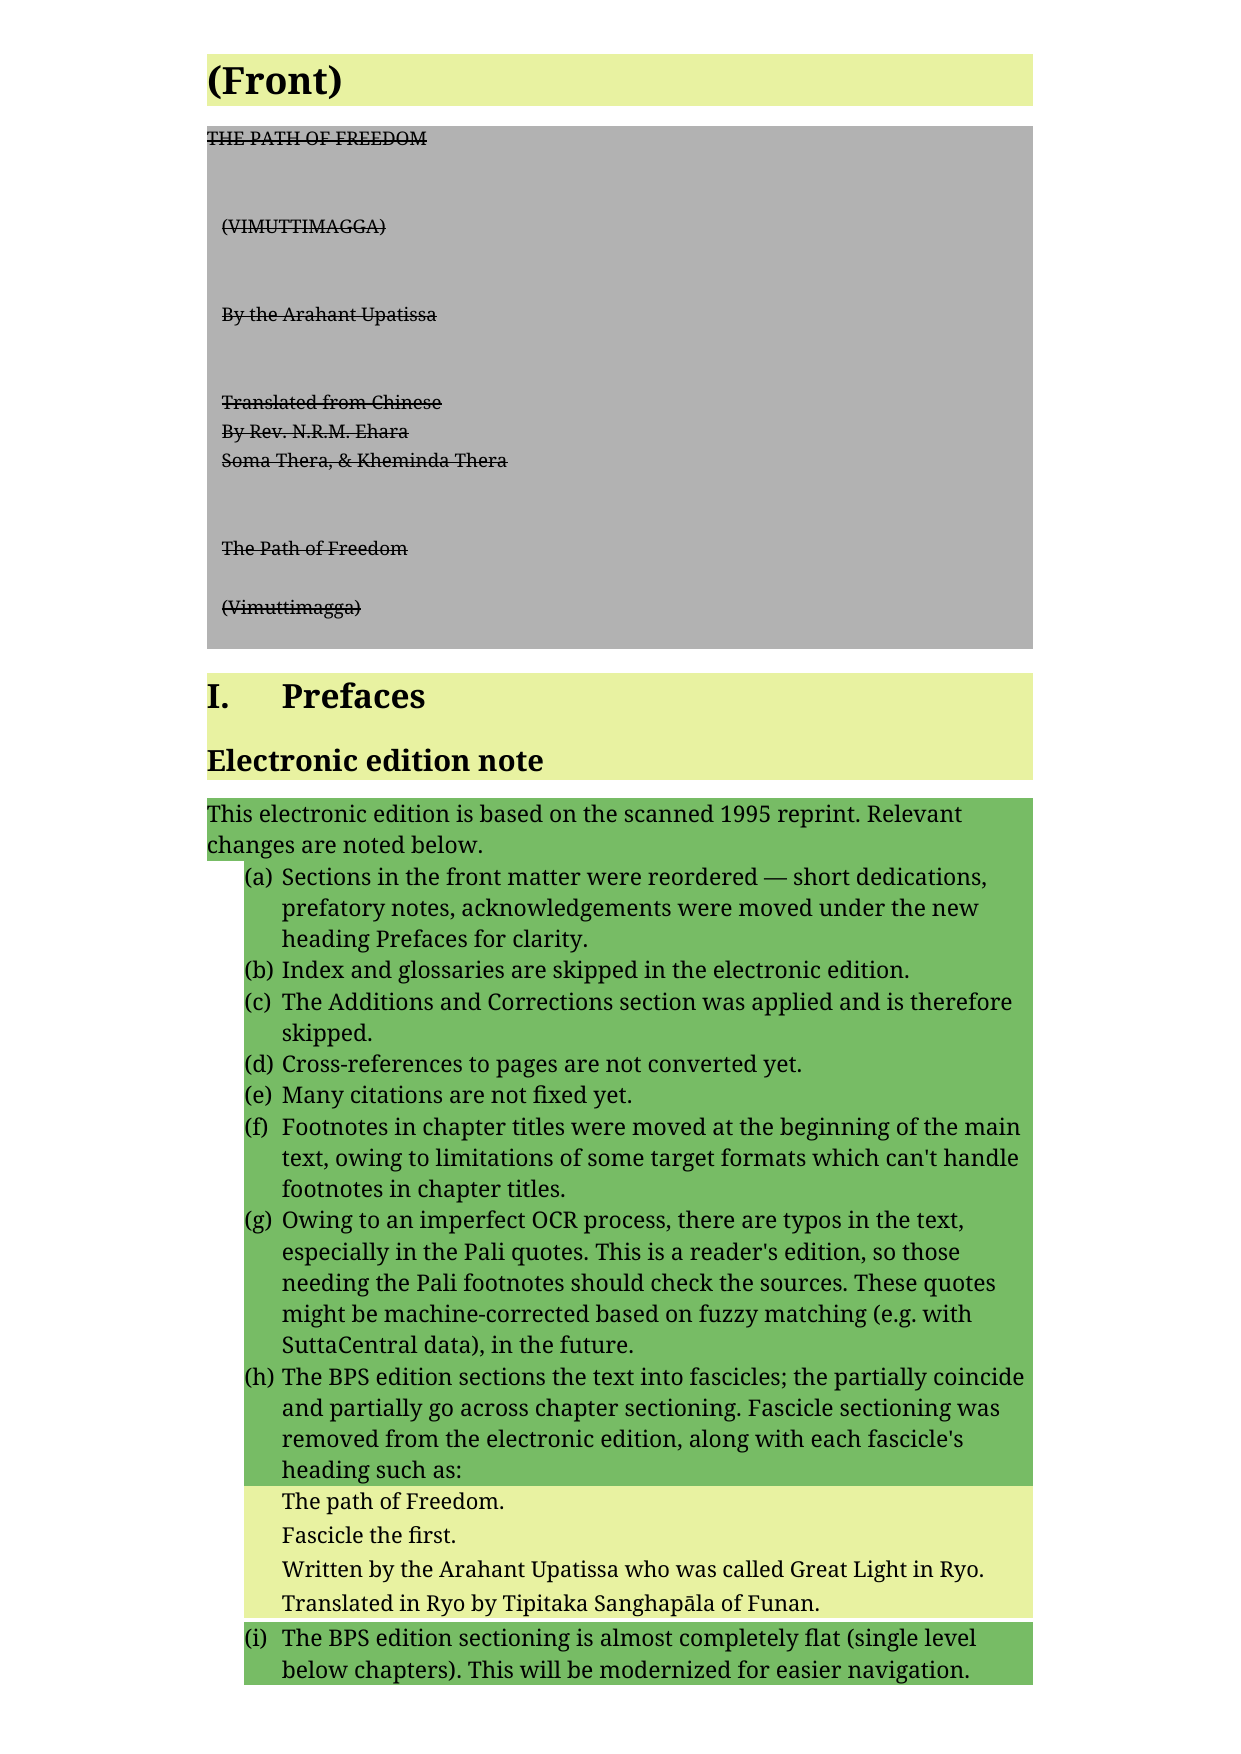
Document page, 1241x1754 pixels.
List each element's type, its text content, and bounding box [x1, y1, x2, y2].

list Cross-references to pages are not converted yet. [244, 1048, 1033, 1079]
text This electronic edition is based on the scanned 1995 reprint. Relevant changes are noted below. [207, 798, 1033, 861]
list Sections in the front matter were reordered — short dedications, prefatory notes, acknowledgements were moved under the new heading Prefaces for clarity. [244, 861, 1033, 954]
list Many citations are not fixed yet. [244, 1079, 1033, 1111]
subtitle (Front) [207, 54, 1033, 106]
subtitle Prefaces [207, 673, 1033, 719]
text By Rev. N.R.M. Ehara [207, 418, 1033, 444]
text (VIMUTTIMAGGA) [207, 213, 1033, 239]
subtitle Electronic edition note [207, 740, 1033, 780]
list The BPS edition sections the text into fascicles; the partially coincide and partially go across chapter sectioning. Fascicle sectioning was removed from the electronic edition, along with each fascicle's heading such as: [244, 1361, 1033, 1486]
list The BPS edition sectioning is almost completely flat (single level below chapters). This will be modernized for easier navigation. [244, 1622, 1033, 1685]
text Soma Thera, & Kheminda Thera [207, 448, 1033, 473]
list The path of Freedom. Fascicle the first. Written by the Arahant Upatissa who was called Great Light in Ryo. Translated in Ryo by Tipitaka Sanghapāla of Funan. [244, 1486, 1033, 1618]
text Translated from Chinese [207, 389, 1033, 414]
list Owing to an imperfect OCR process, there are typos in the text, especially in the Pali quotes. This is a reader's edition, so those needing the Pali footnotes should check the sources. These quotes might be machine-corrected based on fuzzy matching (e.g. with SuttaCentral data), in the future. [244, 1204, 1033, 1361]
list Index and glossaries are skipped in the electronic edition. [244, 954, 1033, 986]
list The Additions and Corrections section was applied and is therefore skipped. [244, 986, 1033, 1048]
text (Vimuttimagga) [207, 594, 1033, 619]
text The Path of Freedom [207, 535, 1033, 561]
text By the Arahant Upatissa [207, 301, 1033, 327]
text THE PATH OF FREEDOM [207, 126, 1033, 151]
list Footnotes in chapter titles were moved at the beginning of the main text, owing to limitations of some target formats which can't handle footnotes in chapter titles. [244, 1111, 1033, 1204]
